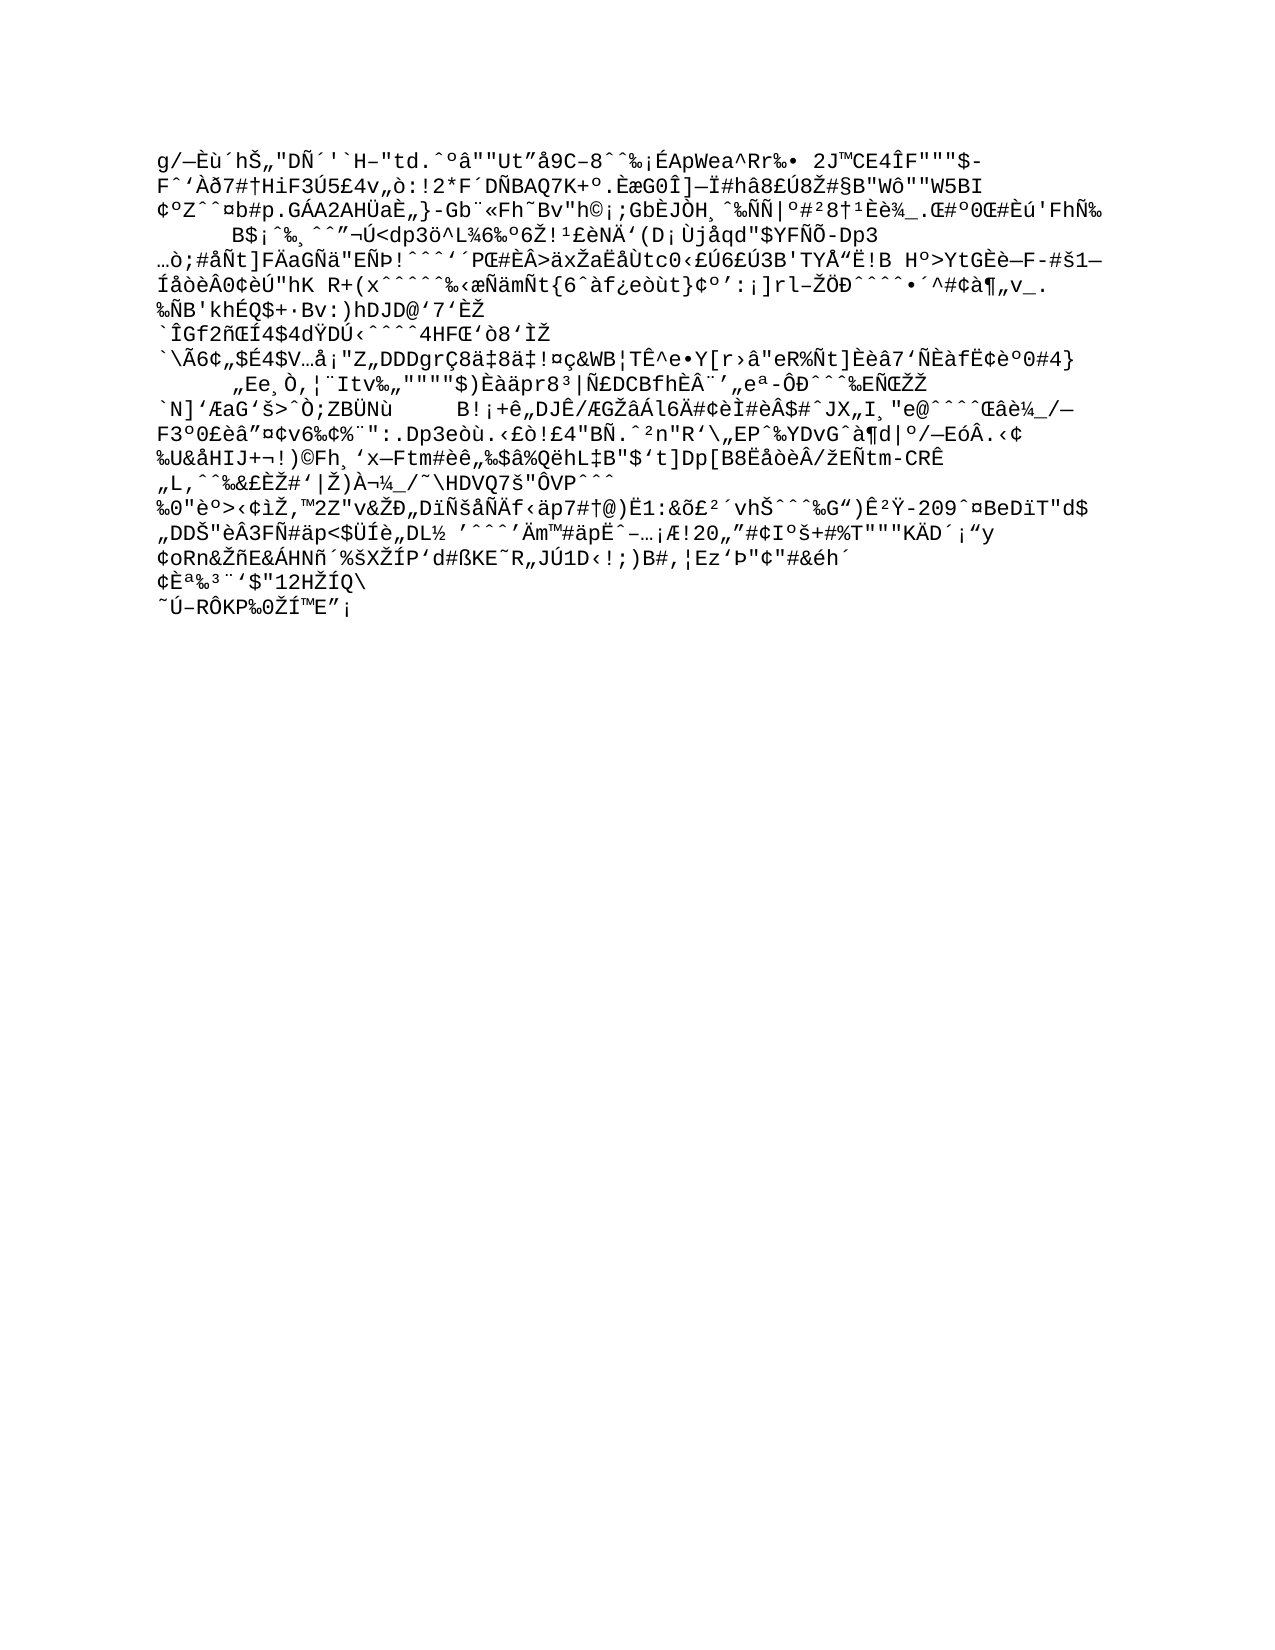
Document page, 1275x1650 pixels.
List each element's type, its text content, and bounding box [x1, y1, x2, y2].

text „L‚ˆˆ‰&£ÈŽ#‘|Ž)À¬¼_/˜\HDVQ7š"ÔVPˆˆˆ‰0"èº>‹¢ìŽ‚™2Z"v&ŽÐ„DïÑšåÑÄf‹äp7#†@)Ë1:&õ£²´vhŠˆˆˆ‰G“)Ê²Ÿ-1ˆ¤BeDïT"d$„DDŠ"èÂ3FÑ­#äp<$ÜÍè„DL½ ’ˆˆˆ’Äm™­#äpËˆ–…¡Æ!20„”#¢Iºš+­#%T"""KÄD´¡“y¢oRn&ŽñE&ÁHNñ´%šXŽÍP‘d#ßKE˜R„JÚ1D‹!;)B#,¦Ez‘Þ"¢"#&éh´ [156, 472, 1118, 571]
text ¢Èª‰³¨‘$"12HŽÍQ\ ˜Ú–RÔKP‰0ŽÍ™E”¡ [156, 571, 1118, 621]
text g/—Èù´hŠ„"DÑ´'`H–"td.ˆºâ""Ut”å9C–8ˆˆ‰¡ÉApWea^Rr‰• 2J™CE4ÎF"""$­Fˆ‘Àð7#†HiF3Ú5£4v„ò:!2*F´DÑBAQ7K+º.ÈæG0Î]—Ï#hâ8£Ú8Ž#§B"Wô""W5BI¢ºZˆˆ¤b#p.GÁA2AHÜaÈ„}‑Gb¨«Fh˜Bv"h©¡;GbÈJÒH¸ˆ‰ÑÑ|º#²8†¹Èè¾_.Œ#º0Œ#Èú'FhÑ‰ B$¡ˆ‰¸ˆˆ”¬Ú<dp3ö^L¾6‰º6Ž!¹£èNÄ‘(D¡ Ùjåqd"$YFÑÕ‑Dp3 …ò;#åÑt]FÄaGÑä"EÑÞ!ˆˆˆ‘´PŒ#ÈÂ>äxŽaËåÙtc0‹£Ú6£Ú3B'TYÅ“Ë!B Hº>YtGÈè—F‑#š1—ÍåòèÂ0¢èÚ"hK R+(xˆˆˆˆˆ‰‹æÑämÑt{6ˆàf¿eòùt}¢º’:¡]rl–ŽÖÐˆˆˆˆ•´^#¢à¶„v_.‰ÑB'khÉQ$+·Bv:)hDJD@‘­7‘ÈŽ `ÎGf2ñŒÍ4$4dŸDÚ‹ˆˆˆˆ4HFŒ‘ò8‘ÌŽ `\Ã6¢„$É4$V…å¡­"Z„DDDgrÇ8ä‡8ä‡!¤ç&WB¦TÊ^e•Y[r›â"eR%Ñt]Èèâ7‘ÑÈàfË¢èº0#4} „Ee¸Ò,¦¨Itv‰„""""$)Èàäpr8³|Ñ£DCBfhÈÂ¨’„eª-ÔÐˆˆˆ‰EÑŒŽŽ `N]‘ÆaG‘š>ˆÒ;ZBÜNù B!¡+ê„DJÊ/ÆGŽâÁl6Ä#¢èÌ#èÂ$#ˆJX„I¸"e@ˆˆˆˆŒâè¼_/—F3º0£èâ”¤¢v6‰¢%¨":.Dp3eòù­.‹£ò!£4"BÑ.ˆ²n"R‘\„EPˆ‰YDvGˆà¶d|º/—EóÂ.‹¢‰U&åHIJ+¬!)©Fh¸‘x—Ftm#èê„‰$â%QëhL‡B"$‘t]Dp[B8ËåòèÂ/žEÑtm‑CRÊ [156, 150, 1118, 472]
